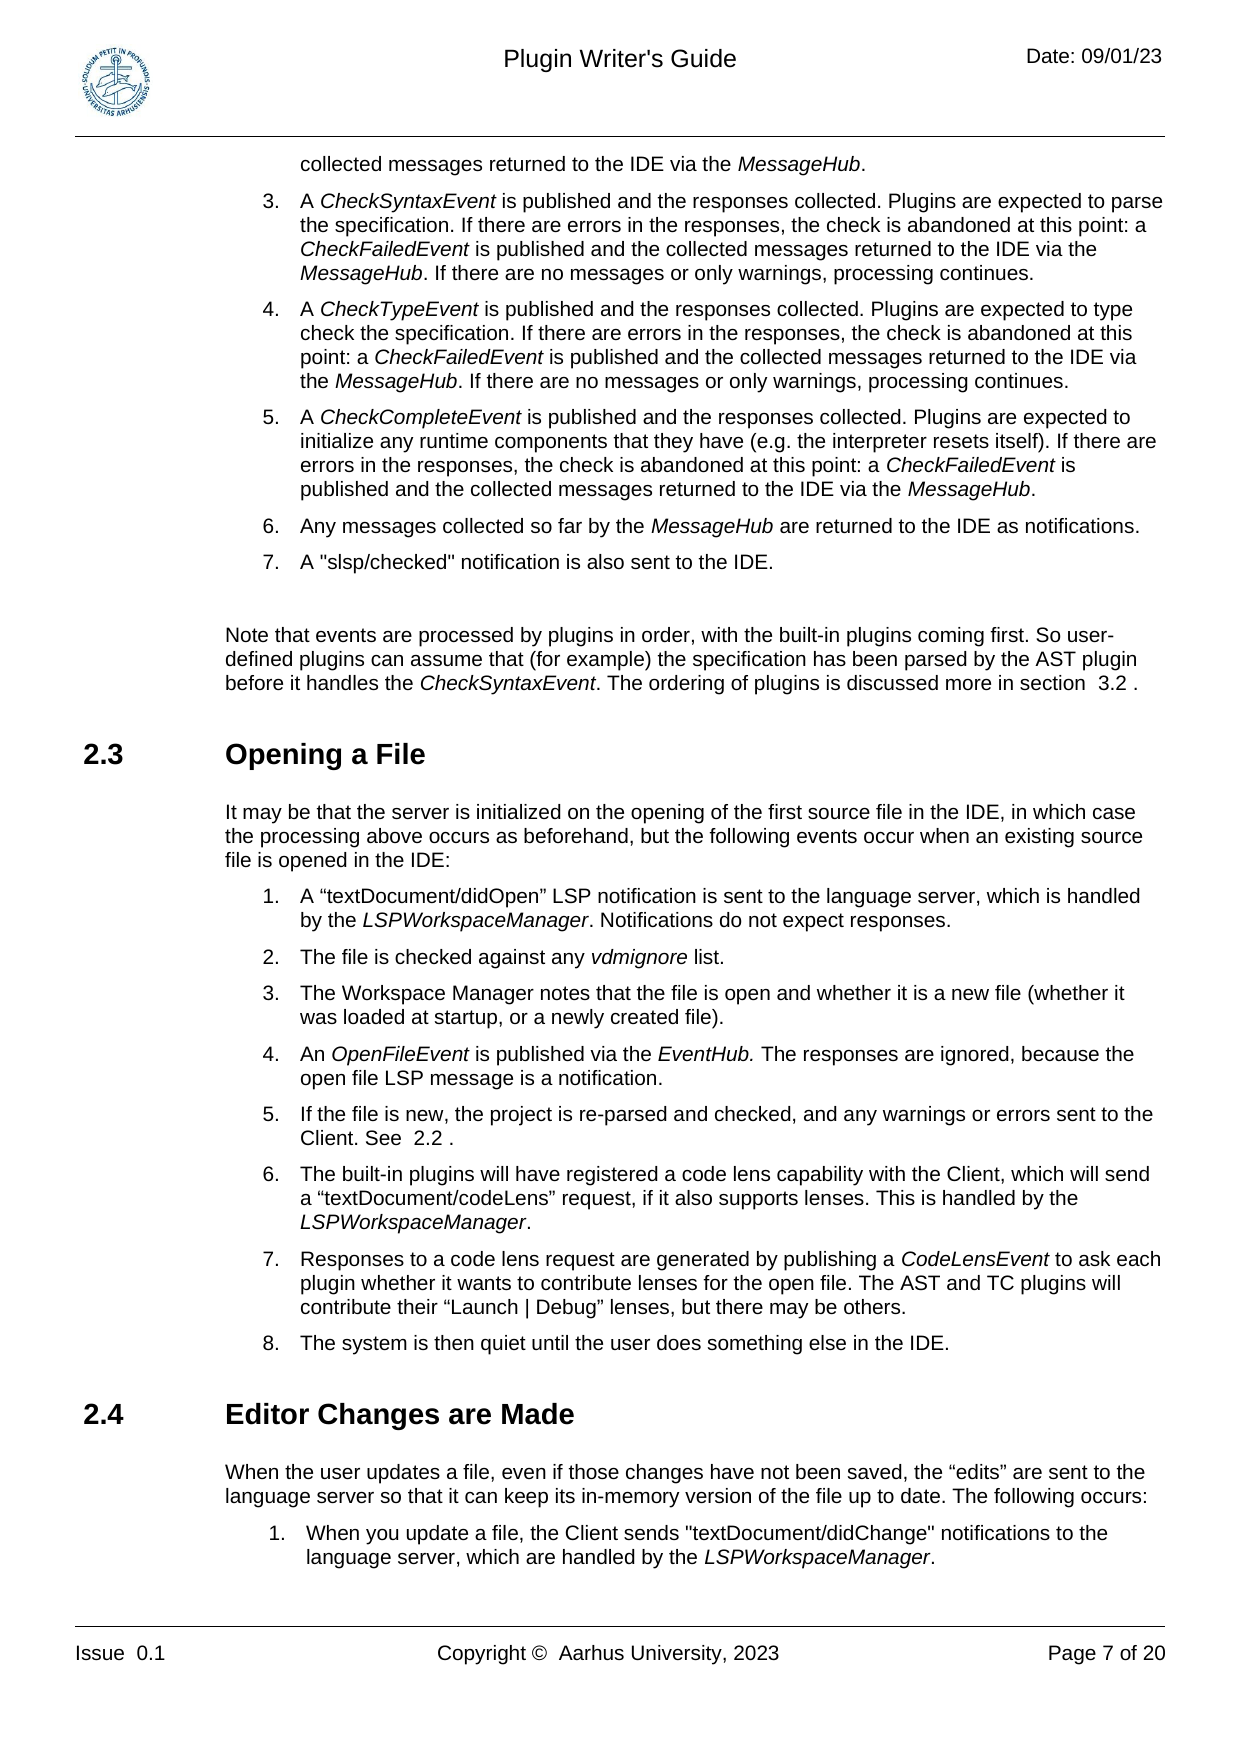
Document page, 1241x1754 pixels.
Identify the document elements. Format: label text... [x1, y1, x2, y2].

text Note that events are processed by plugins in order, with the built-in plugins coming first. So user-defined plugins can assume that (for example) the specification has been parsed by the AST plugin before it handles the CheckSyntaxEvent. The ordering of plugins is discussed more in section 3.2 . [225, 623, 1165, 695]
text When the user updates a file, even if those changes have not been saved, the “edits” are sent to the language server so that it can keep its in-memory version of the file up to date. The following occurs: [225, 1461, 1165, 1508]
list The Workspace Manager notes that the file is open and whether it is a new file (whether it was loaded at startup, or a newly created file). [262, 981, 1165, 1029]
list A CheckSyntaxEvent is published and the responses collected. Plugins are expected to parse the specification. If there are errors in the responses, the check is abandoned at this point: a CheckFailedEvent is published and the collected messages returned to the IDE via the MessageHub. If there are no messages or only warnings, processing continues. [262, 189, 1165, 285]
list The file is checked against any vdmignore list. [262, 945, 1165, 969]
list A "slsp/checked" notification is also sent to the IDE. [262, 550, 1165, 574]
subtitle Editor Changes are Made [75, 1398, 1165, 1431]
subtitle Opening a File [75, 738, 1165, 770]
text It may be that the server is initialized on the opening of the first source file in the IDE, in which case the processing above occurs as beforehand, but the following events occur when an existing source file is opened in the IDE: [225, 800, 1165, 872]
list A “textDocument/didOpen” LSP notification is sent to the language server, which is handled by the LSPWorkspaceManager. Notifications do not expect responses. [262, 884, 1165, 932]
list The system is then quiet until the user does something else in the IDE. [262, 1331, 1165, 1355]
list Responses to a code lens request are generated by publishing a CodeLensEvent to ask each plugin whether it wants to contribute lenses for the open file. The AST and TC plugins will contribute their “Launch | Debug” lenses, but there may be others. [262, 1247, 1165, 1319]
list When you update a file, the Client sends "textDocument/didChange" notifications to the language server, which are handled by the LSPWorkspaceManager. [268, 1521, 1165, 1569]
picture [78, 44, 153, 120]
list collected messages returned to the IDE via the MessageHub. [262, 152, 1165, 176]
list A CheckTypeEvent is published and the responses collected. Plugins are expected to type check the specification. If there are errors in the responses, the check is abandoned at this point: a CheckFailedEvent is published and the collected messages returned to the IDE via the MessageHub. If there are no messages or only warnings, processing continues. [262, 297, 1165, 393]
list The built-in plugins will have registered a code lens capability with the Client, which will send a “textDocument/codeLens” request, if it also supports lenses. This is handled by the LSPWorkspaceManager. [262, 1163, 1165, 1234]
list If the file is new, the project is re-parsed and checked, and any warnings or errors sent to the Client. See 2.2 . [262, 1102, 1165, 1150]
list Any messages collected so far by the MessageHub are returned to the IDE as notifications. [262, 514, 1165, 538]
list A CheckCompleteEvent is published and the responses collected. Plugins are expected to initialize any runtime components that they have (e.g. the interpreter resets itself). If there are errors in the responses, the check is abandoned at this point: a CheckFailedEvent is published and the collected messages returned to the IDE via the MessageHub. [262, 406, 1165, 501]
list An OpenFileEvent is published via the EventHub. The responses are ignored, because the open file LSP message is a notification. [262, 1042, 1165, 1090]
